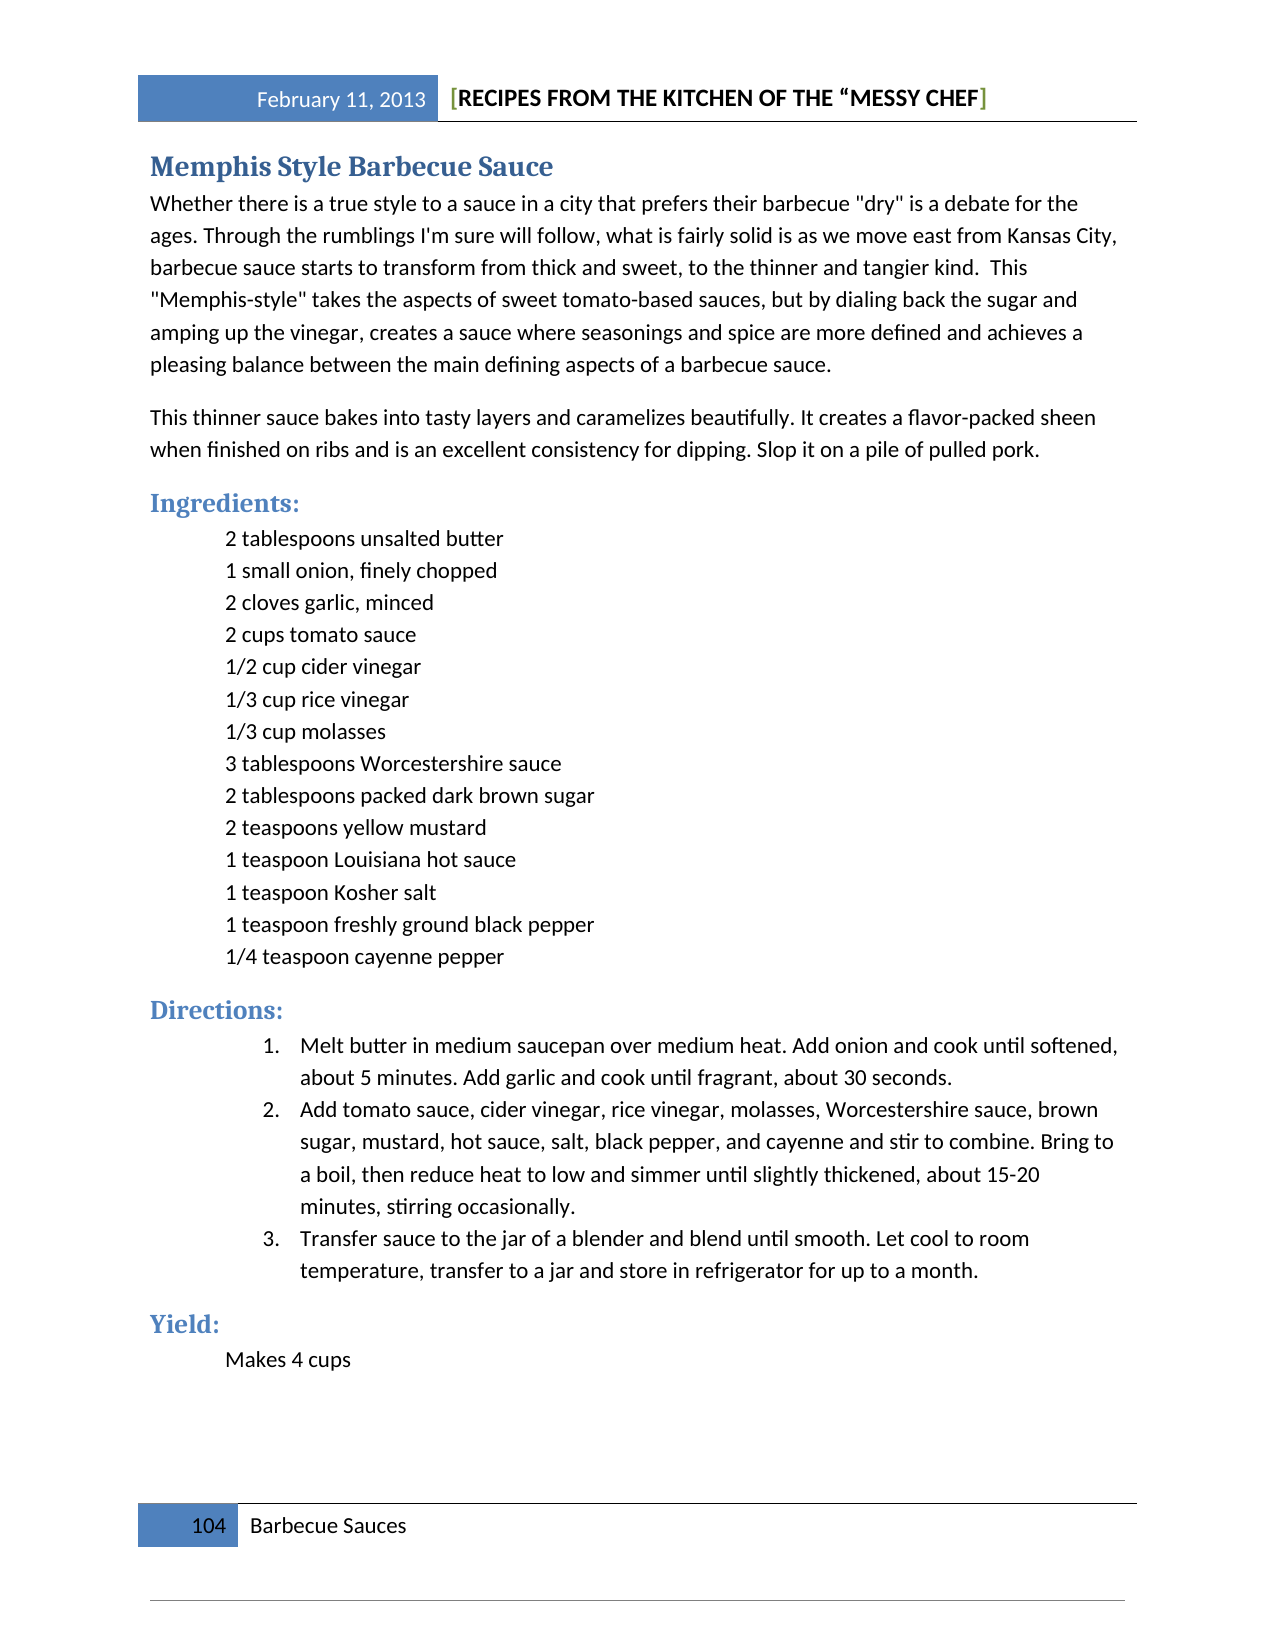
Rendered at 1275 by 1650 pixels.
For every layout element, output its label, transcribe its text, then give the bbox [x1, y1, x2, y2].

list 1/4 teaspoon cayenne pepper [225, 942, 1125, 970]
text Whether there is a true style to a sauce in a city that prefers their barbecue "dry" is a debate for the ages. Through the rumblings I'm sure will follow, what is fairly solid is as we move east from Kansas City, barbecue sauce starts to transform from thick and sweet, to the thinner and tangier kind. This "Memphis-style" takes the aspects of sweet tomato-based sauces, but by dialing back the sugar and amping up the vinegar, creates a sauce where seasonings and spice are more defined and achieves a pleasing balance between the main defining aspects of a barbecue sauce. [150, 189, 1125, 378]
list 1/3 cup molasses [225, 717, 1125, 745]
list 3 tablespoons Worcestershire sauce [225, 749, 1125, 777]
list Melt butter in medium saucepan over medium heat. Add onion and cook until softened, about 5 minutes. Add garlic and cook until fragrant, about 30 seconds. [262, 1031, 1125, 1091]
list 1 teaspoon Louisiana hot sauce [225, 846, 1125, 874]
list 1 small onion, finely chopped [225, 556, 1125, 584]
subtitle Yield: [150, 1309, 1125, 1340]
list 2 teaspoons yellow mustard [225, 813, 1125, 841]
list Transfer sauce to the jar of a blender and blend until smooth. Let cool to room temperature, transfer to a jar and store in refrigerator for up to a month. [262, 1224, 1125, 1284]
list Makes 4 cups [225, 1345, 1125, 1373]
subtitle Ingredients: [150, 488, 1125, 519]
text This thinner sauce bakes into tasty layers and caramelizes beautifully. It creates a flavor-packed sheen when finished on ribs and is an excellent consistency for dipping. Slop it on a pile of pulled pork. [150, 403, 1125, 463]
list 2 cloves garlic, minced [225, 588, 1125, 616]
subtitle Directions: [150, 995, 1125, 1026]
list Add tomato sauce, cider vinegar, rice vinegar, molasses, Worcestershire sauce, brown sugar, mustard, hot sauce, salt, black pepper, and cayenne and stir to combine. Bring to a boil, then reduce heat to low and simmer until slightly thickened, about 15-20 minutes, stirring occasionally. [262, 1095, 1125, 1220]
list 1/2 cup cider vinegar [225, 652, 1125, 681]
list 1/3 cup rice vinegar [225, 685, 1125, 713]
subtitle Memphis Style Barbecue Sauce [150, 150, 1125, 184]
list 2 tablespoons unsalted butter [225, 524, 1125, 552]
list 2 tablespoons packed dark brown sugar [225, 781, 1125, 809]
list 2 cups tomato sauce [225, 620, 1125, 648]
list 1 teaspoon Kosher salt [225, 878, 1125, 906]
list 1 teaspoon freshly ground black pepper [225, 910, 1125, 938]
